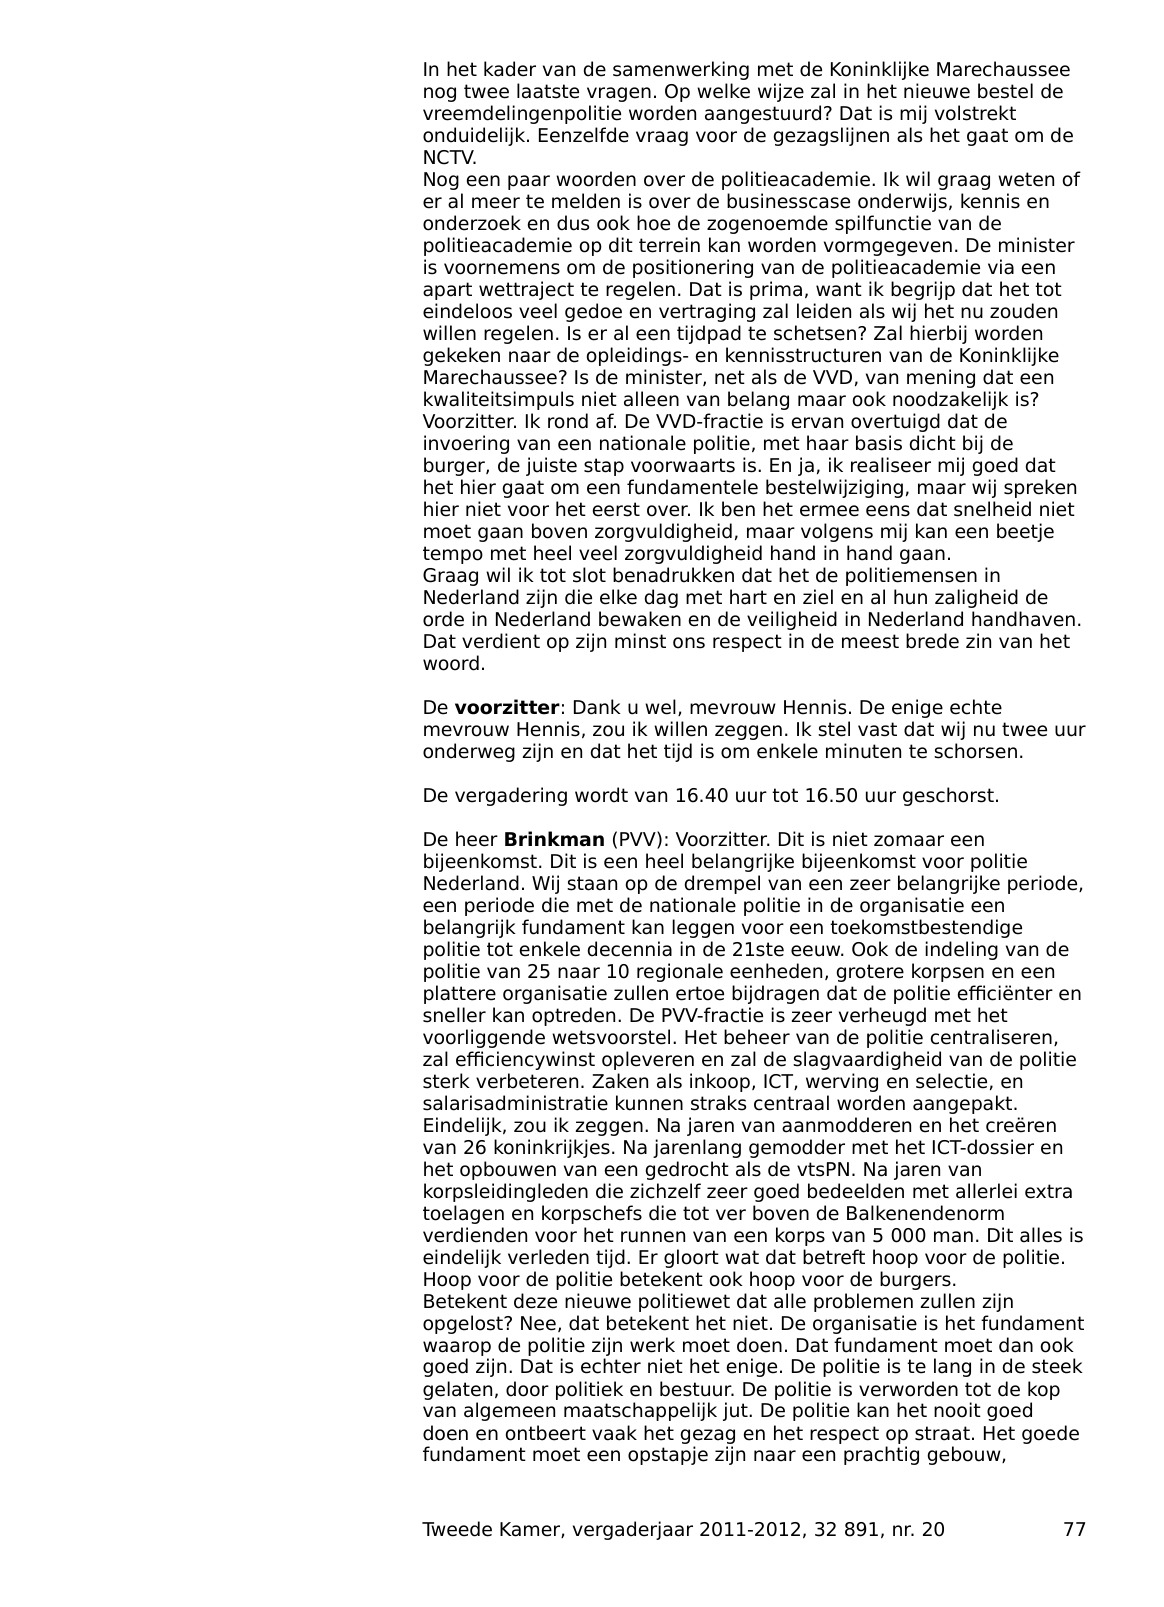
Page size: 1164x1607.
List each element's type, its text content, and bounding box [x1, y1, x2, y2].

text De voorzitter: Dank u wel, mevrouw Hennis. De enige echte mevrouw Hennis, zou ik willen zeggen. Ik stel vast dat wij nu twee uur onderweg zijn en dat het tijd is om enkele minuten te schorsen. [422, 697, 1087, 763]
text De vergadering wordt van 16.40 uur tot 16.50 uur geschorst. [422, 785, 1087, 807]
text Graag wil ik tot slot benadrukken dat het de politiemensen in Nederland zijn die elke dag met hart en ziel en al hun zaligheid de orde in Nederland bewaken en de veiligheid in Nederland handhaven. Dat verdient op zijn minst ons respect in de meest brede zin van het woord. [422, 564, 1087, 674]
text Betekent deze nieuwe politiewet dat alle problemen zullen zijn opgelost? Nee, dat betekent het niet. De organisatie is het fundament waarop de politie zijn werk moet doen. Dat fundament moet dan ook goed zijn. Dat is echter niet het enige. De politie is te lang in de steek gelaten, door politiek en bestuur. De politie is verworden tot de kop van algemeen maatschappelijk jut. De politie kan het nooit goed doen en ontbeert vaak het gezag en het respect op straat. Het goede fundament moet een opstapje zijn naar een prachtig gebouw, [422, 1291, 1087, 1466]
text Voorzitter. Ik rond af. De VVD-fractie is ervan overtuigd dat de invoering van een nationale politie, met haar basis dicht bij de burger, de juiste stap voorwaarts is. En ja, ik realiseer mij goed dat het hier gaat om een fundamentele bestelwijziging, maar wij spreken hier niet voor het eerst over. Ik ben het ermee eens dat snelheid niet moet gaan boven zorgvuldigheid, maar volgens mij kan een beetje tempo met heel veel zorgvuldigheid hand in hand gaan. [422, 411, 1087, 564]
text Nog een paar woorden over de politieacademie. Ik wil graag weten of er al meer te melden is over de businesscase onderwijs, kennis en onderzoek en dus ook hoe de zogenoemde spilfunctie van de politieacademie op dit terrein kan worden vormgegeven. De minister is voornemens om de positionering van de politieacademie via een apart wettraject te regelen. Dat is prima, want ik begrijp dat het tot eindeloos veel gedoe en vertraging zal leiden als wij het nu zouden willen regelen. Is er al een tijdpad te schetsen? Zal hierbij worden gekeken naar de opleidings- en kennisstructuren van de Koninklijke Marechaussee? Is de minister, net als de VVD, van mening dat een kwaliteitsimpuls niet alleen van belang maar ook noodzakelijk is? [422, 169, 1087, 411]
text De heer Brinkman (PVV): Voorzitter. Dit is niet zomaar een bijeenkomst. Dit is een heel belangrijke bijeenkomst voor politie Nederland. Wij staan op de drempel van een zeer belangrijke periode, een periode die met de nationale politie in de organisatie een belangrijk fundament kan leggen voor een toekomstbestendige politie tot enkele decennia in de 21ste eeuw. Ook de indeling van de politie van 25 naar 10 regionale eenheden, grotere korpsen en een plattere organisatie zullen ertoe bijdragen dat de politie efficiënter en sneller kan optreden. De PVV-fractie is zeer verheugd met het voorliggende wetsvoorstel. Het beheer van de politie centraliseren, zal efficiencywinst opleveren en zal de slagvaardigheid van de politie sterk verbeteren. Zaken als inkoop, ICT, werving en selectie, en salarisadministratie kunnen straks centraal worden aangepakt. Eindelijk, zou ik zeggen. Na jaren van aanmodderen en het creëren van 26 koninkrijkjes. Na jarenlang gemodder met het ICT-dossier en het opbouwen van een gedrocht als de vtsPN. Na jaren van korpsleidingleden die zichzelf zeer goed bedeelden met allerlei extra toelagen en korpschefs die tot ver boven de Balkenendenorm verdienden voor het runnen van een korps van 5 000 man. Dit alles is eindelijk verleden tijd. Er gloort wat dat betreft hoop voor de politie. Hoop voor de politie betekent ook hoop voor de burgers. [422, 829, 1087, 1291]
text In het kader van de samenwerking met de Koninklijke Marechaussee nog twee laatste vragen. Op welke wijze zal in het nieuwe bestel de vreemdelingenpolitie worden aangestuurd? Dat is mij volstrekt onduidelijk. Eenzelfde vraag voor de gezagslijnen als het gaat om de NCTV. [422, 59, 1087, 169]
